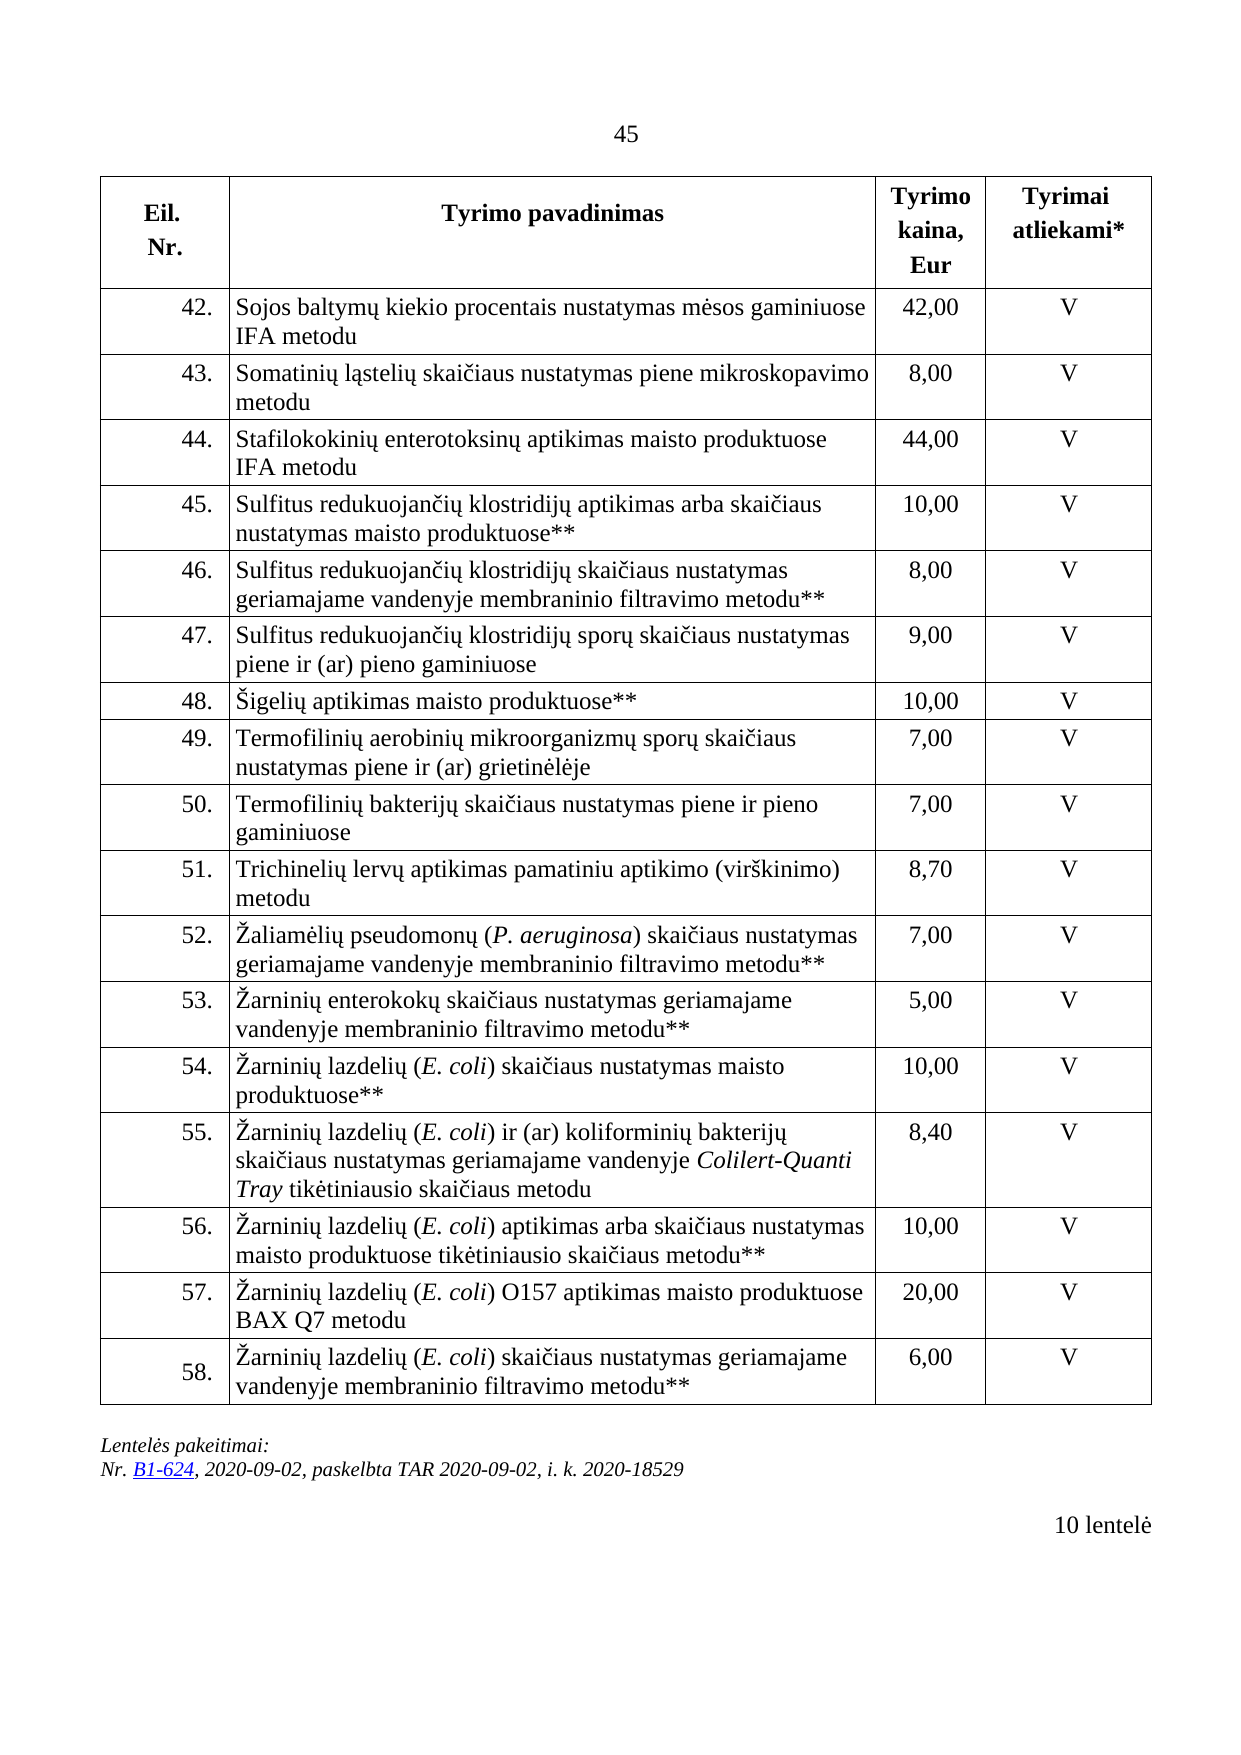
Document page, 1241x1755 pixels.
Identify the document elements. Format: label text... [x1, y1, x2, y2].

table_cell 42. [101, 289, 229, 353]
table_cell 7,00 [876, 785, 985, 850]
table_cell Trichinelių lervų aptikimas pamatiniu aptikimo (virškinimo) metodu [230, 851, 875, 915]
table_cell 10,00 [876, 1048, 985, 1112]
table_cell 44,00 [876, 420, 985, 485]
table_cell Termofilinių aerobinių mikroorganizmų sporų skaičiaus nustatymas piene ir (ar) grietinėlėje [230, 720, 875, 784]
table_cell V [986, 916, 1151, 981]
table_cell V [986, 1339, 1151, 1403]
table_cell Žarninių lazdelių (E. coli) aptikimas arba skaičiaus nustatymas maisto produktuose tikėtiniausio skaičiaus metodu** [230, 1208, 875, 1272]
table_cell V [986, 1208, 1151, 1272]
table_cell 53. [101, 982, 229, 1047]
table_cell Sulfitus redukuojančių klostridijų skaičiaus nustatymas geriamajame vandenyje membraninio filtravimo metodu** [230, 551, 875, 616]
table_cell 47. [101, 617, 229, 682]
table_cell 51. [101, 851, 229, 915]
table_cell V [986, 355, 1151, 419]
table_cell V [986, 1113, 1151, 1207]
table_cell 57. [101, 1273, 229, 1338]
text Nr. B1-624, 2020-09-02, paskelbta TAR 2020-09-02, i. k. 2020-18529 [100, 1457, 1152, 1481]
table_cell 56. [101, 1208, 229, 1272]
table_cell 50. [101, 785, 229, 850]
table_cell Sulfitus redukuojančių klostridijų sporų skaičiaus nustatymas piene ir (ar) pieno gaminiuose [230, 617, 875, 682]
table_cell 8,40 [876, 1113, 985, 1207]
table_header Tyrimai atliekami* [986, 177, 1151, 288]
table_cell 45. [101, 486, 229, 550]
text Lentelės pakeitimai: [100, 1433, 1152, 1457]
table_cell Žarninių lazdelių (E. coli) O157 aptikimas maisto produktuose BAX Q7 metodu [230, 1273, 875, 1338]
table_cell Sulfitus redukuojančių klostridijų aptikimas arba skaičiaus nustatymas maisto produktuose** [230, 486, 875, 550]
table_cell V [986, 420, 1151, 485]
table_cell 48. [101, 683, 229, 718]
table_cell V [986, 289, 1151, 353]
table_cell Žarninių enterokokų skaičiaus nustatymas geriamajame vandenyje membraninio filtravimo metodu** [230, 982, 875, 1047]
table_cell V [986, 982, 1151, 1047]
text 10 lentelė [225, 1510, 1152, 1539]
table_cell Žarninių lazdelių (E. coli) ir (ar) koliforminių bakterijų skaičiaus nustatymas geriamajame vandenyje Colilert-Quanti Tray tikėtiniausio skaičiaus metodu [230, 1113, 875, 1207]
table_cell 9,00 [876, 617, 985, 682]
table_cell 43. [101, 355, 229, 419]
table_cell 55. [101, 1113, 229, 1207]
table_cell Sojos baltymų kiekio procentais nustatymas mėsos gaminiuose IFA metodu [230, 289, 875, 353]
table_cell V [986, 1273, 1151, 1338]
table_cell 54. [101, 1048, 229, 1112]
table_cell V [986, 785, 1151, 850]
table_cell Žaliamėlių pseudomonų (P. aeruginosa) skaičiaus nustatymas geriamajame vandenyje membraninio filtravimo metodu** [230, 916, 875, 981]
table_header Tyrimo pavadinimas [230, 177, 875, 288]
table_cell 7,00 [876, 916, 985, 981]
table_cell V [986, 551, 1151, 616]
table_cell 7,00 [876, 720, 985, 784]
table_cell 42,00 [876, 289, 985, 353]
table_cell 10,00 [876, 486, 985, 550]
table_cell 8,00 [876, 355, 985, 419]
table_cell Stafilokokinių enterotoksinų aptikimas maisto produktuose IFA metodu [230, 420, 875, 485]
table_cell V [986, 1048, 1151, 1112]
table_cell Žarninių lazdelių (E. coli) skaičiaus nustatymas maisto produktuose** [230, 1048, 875, 1112]
table_cell 49. [101, 720, 229, 784]
table_cell 8,70 [876, 851, 985, 915]
table_header Eil. Nr. [101, 177, 229, 288]
table_cell V [986, 720, 1151, 784]
table_cell 10,00 [876, 1208, 985, 1272]
table_cell 6,00 [876, 1339, 985, 1403]
table_cell Somatinių ląstelių skaičiaus nustatymas piene mikroskopavimo metodu [230, 355, 875, 419]
table_cell Šigelių aptikimas maisto produktuose** [230, 683, 875, 718]
table_cell 8,00 [876, 551, 985, 616]
table_cell 58. [101, 1339, 229, 1403]
table_cell 10,00 [876, 683, 985, 718]
table_header Tyrimo kaina, Eur [876, 177, 985, 288]
table_cell 20,00 [876, 1273, 985, 1338]
table_cell 44. [101, 420, 229, 485]
table_cell 46. [101, 551, 229, 616]
table_cell 52. [101, 916, 229, 981]
table_cell V [986, 851, 1151, 915]
table_cell Termofilinių bakterijų skaičiaus nustatymas piene ir pieno gaminiuose [230, 785, 875, 850]
table_cell V [986, 486, 1151, 550]
table_cell V [986, 617, 1151, 682]
table_cell 5,00 [876, 982, 985, 1047]
table_cell V [986, 683, 1151, 718]
table_cell Žarninių lazdelių (E. coli) skaičiaus nustatymas geriamajame vandenyje membraninio filtravimo metodu** [230, 1339, 875, 1403]
